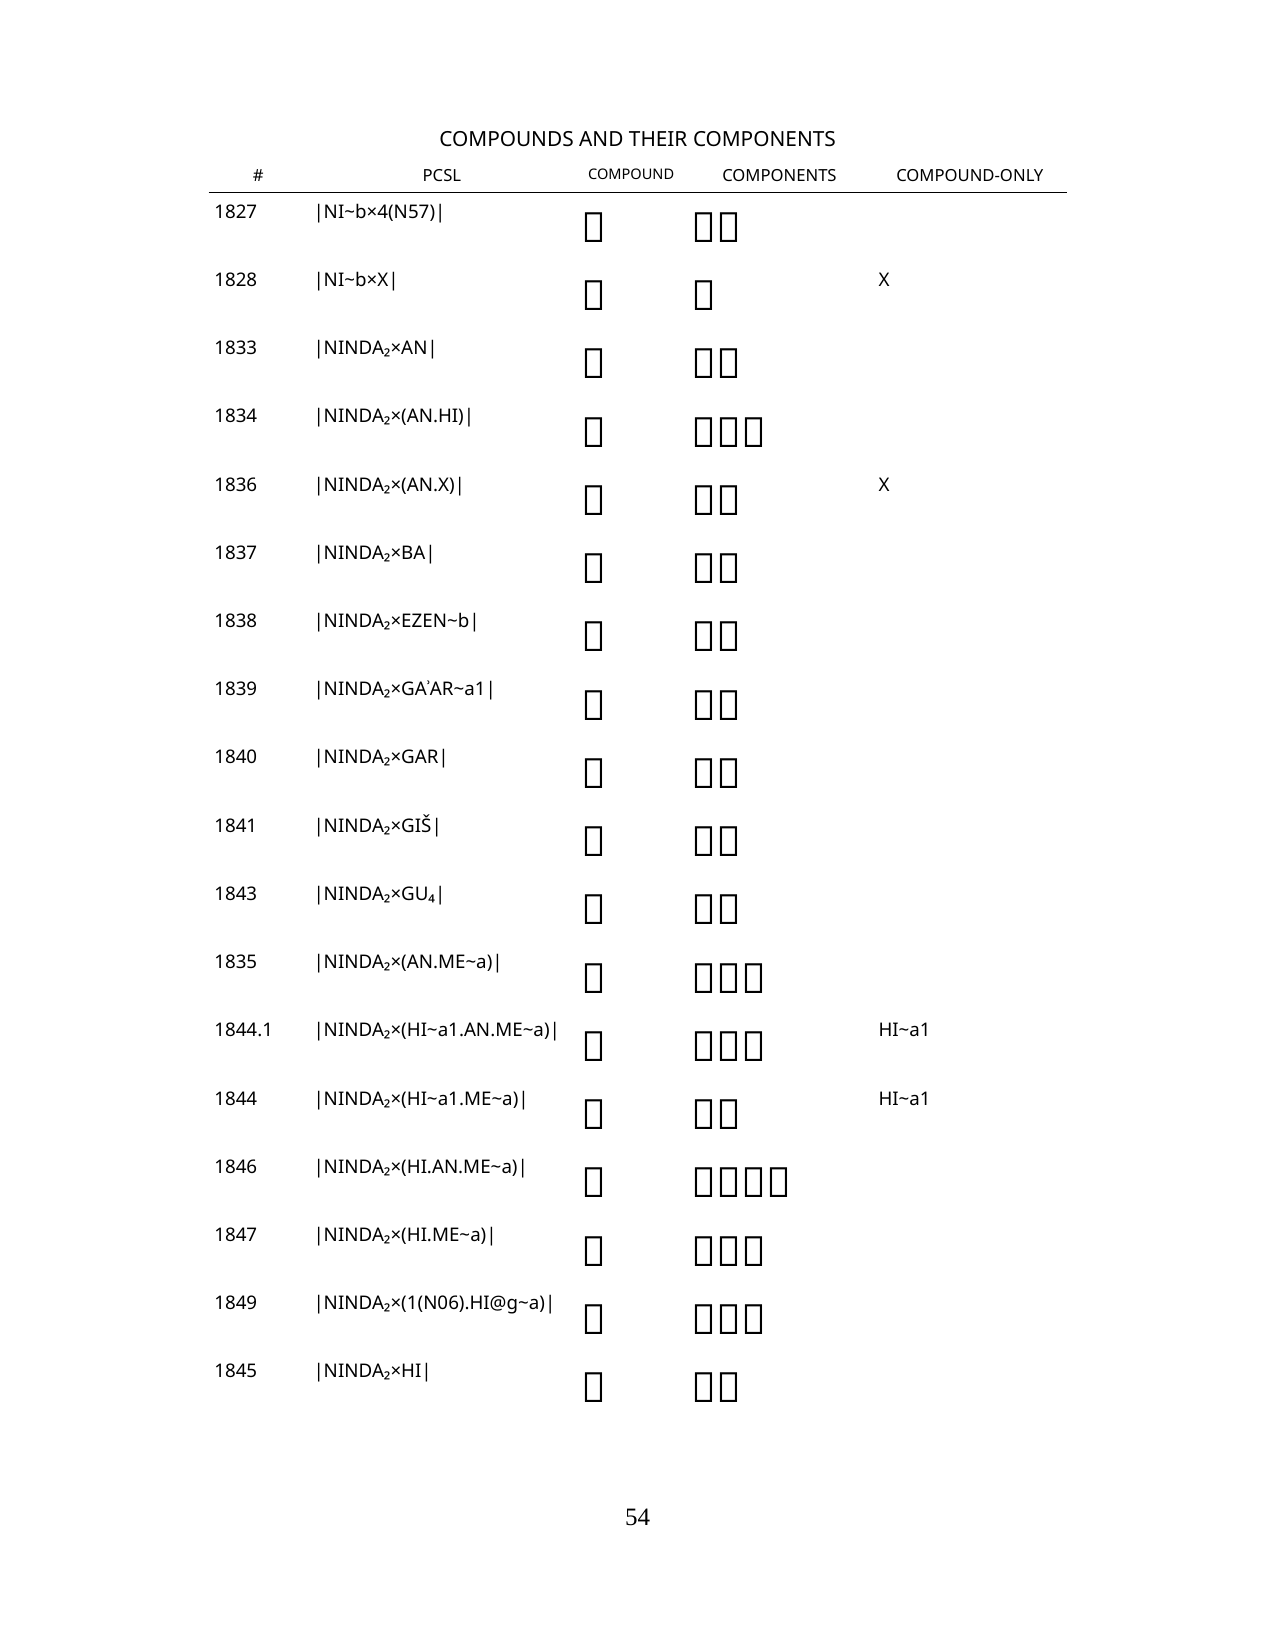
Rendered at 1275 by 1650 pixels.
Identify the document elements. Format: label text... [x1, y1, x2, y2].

table_cell 𒥦 [686, 260, 872, 329]
table_cell 1845 [209, 1352, 308, 1420]
table_cell [873, 397, 1067, 465]
table_cell |NINDA₂×GIŠ| [308, 806, 576, 874]
table_cell 1836 [209, 465, 308, 533]
table_cell |NINDA₂×(AN.X)| [308, 465, 576, 533]
table_cell 1849 [209, 1284, 308, 1352]
table_cell 𒶴 [576, 329, 686, 397]
table_cell PCSL [308, 158, 576, 192]
table_cell |NI~b×X| [308, 260, 576, 329]
table_cell [873, 738, 1067, 806]
table_cell |NINDA₂×(HI~a1.AN.ME~a)| [308, 1011, 576, 1079]
table_cell [873, 1352, 1067, 1420]
table_cell 𒥰𒜏 [686, 465, 872, 533]
table_cell 𒥰𒜣 [686, 533, 872, 602]
table_cell 𒥰𒜏𒡕 [686, 397, 872, 465]
table_cell |NINDA₂×GAR| [308, 738, 576, 806]
table_cell 𒥰𒟢 [686, 670, 872, 738]
table_cell [873, 670, 1067, 738]
table_cell 𒶺 [576, 670, 686, 738]
table_cell 1838 [209, 602, 308, 670]
table_cell 1843 [209, 875, 308, 943]
table_cell 1828 [209, 260, 308, 329]
table_cell 𒥰𒡕𒜏𒤒 [686, 1148, 872, 1216]
table_cell 𒶮 [576, 193, 686, 260]
table_cell 1827 [209, 193, 308, 260]
table_cell [873, 875, 1067, 943]
table_cell 1840 [209, 738, 308, 806]
table_cell 1841 [209, 806, 308, 874]
table_cell 1835 [209, 943, 308, 1011]
table_cell 𒶹 [576, 602, 686, 670]
table_cell |NINDA₂×EZEN~b| [308, 602, 576, 670]
table_cell 𒶯 [576, 260, 686, 329]
table_cell 𒶸 [576, 533, 686, 602]
table_cell 𒥰𒜏𒤒 [686, 1011, 872, 1079]
table_cell |NINDA₂×(AN.HI)| [308, 397, 576, 465]
table_cell 𒥰𒡕𒤒 [686, 1216, 872, 1284]
table_cell |NINDA₂×(HI.ME~a)| [308, 1216, 576, 1284]
table_cell HI~a1 [873, 1011, 1067, 1079]
table_cell 𒥰𒖈𒡖 [686, 1284, 872, 1352]
table_cell 1847 [209, 1216, 308, 1284]
table_cell [873, 193, 1067, 260]
table_cell |NINDA₂×HI| [308, 1352, 576, 1420]
table_cell |NINDA₂×GU₄| [308, 875, 576, 943]
table_cell [873, 943, 1067, 1011]
table_cell [873, 1284, 1067, 1352]
table_cell |NINDA₂×GAʾAR~a1| [308, 670, 576, 738]
table_cell 𒥰𒟷 [686, 738, 872, 806]
table_cell 𒶶 [576, 943, 686, 1011]
table_cell [873, 1216, 1067, 1284]
table_cell [873, 1148, 1067, 1216]
table_cell COMPOUND [576, 158, 686, 192]
table_cell 1846 [209, 1148, 308, 1216]
table_cell |NINDA₂×(HI.AN.ME~a)| [308, 1148, 576, 1216]
table_cell 𒶵 [576, 397, 686, 465]
table_cell 𒶿 [576, 1079, 686, 1147]
table_cell [873, 806, 1067, 874]
table_cell 1839 [209, 670, 308, 738]
table_cell 𒥦𒙧 [686, 193, 872, 260]
table_cell |NI~b×4(N57)| [308, 193, 576, 260]
table_cell HI~a1 [873, 1079, 1067, 1147]
table_cell 𒶼 [576, 806, 686, 874]
table_cell 1844.1 [209, 1011, 308, 1079]
table_cell 𒷅 [576, 1216, 686, 1284]
table_cell |NINDA₂×(AN.ME~a)| [308, 943, 576, 1011]
table_cell |NINDA₂×(HI~a1.ME~a)| [308, 1079, 576, 1147]
table_cell 𒥰𒠵 [686, 875, 872, 943]
table_cell X [873, 260, 1067, 329]
table_cell 1833 [209, 329, 308, 397]
table_cell |NINDA₂×BA| [308, 533, 576, 602]
table_cell 1837 [209, 533, 308, 602]
table_cell # [209, 158, 308, 192]
table_cell 𒥰𒠤 [686, 806, 872, 874]
table_cell 𒶾 [576, 875, 686, 943]
table_cell |NINDA₂×AN| [308, 329, 576, 397]
table_cell 1844 [209, 1079, 308, 1147]
table_cell |NINDA₂×(1(N06).HI@g~a)| [308, 1284, 576, 1352]
table_cell 𒷀 [576, 1011, 686, 1079]
table_cell 𒶻 [576, 738, 686, 806]
table_cell 𒷇 [576, 1284, 686, 1352]
table_cell 1834 [209, 397, 308, 465]
table_cell [873, 329, 1067, 397]
table_cell 𒥰𒜏𒤒 [686, 943, 872, 1011]
table_cell 𒥰𒟎 [686, 602, 872, 670]
table_cell 𒷃 [576, 1352, 686, 1420]
table_cell 𒷄 [576, 1148, 686, 1216]
table_cell 𒥰𒡕 [686, 1352, 872, 1420]
table_header COMPOUNDS AND THEIR COMPONENTS [209, 118, 1067, 158]
table_cell COMPONENTS [686, 158, 872, 192]
table_cell X [873, 465, 1067, 533]
table_cell 𒥰𒤒 [686, 1079, 872, 1147]
table_cell [873, 533, 1067, 602]
table_cell 𒶷 [576, 465, 686, 533]
table_cell 𒥰𒜏 [686, 329, 872, 397]
table_cell [873, 602, 1067, 670]
table_cell COMPOUND-ONLY [873, 158, 1067, 192]
